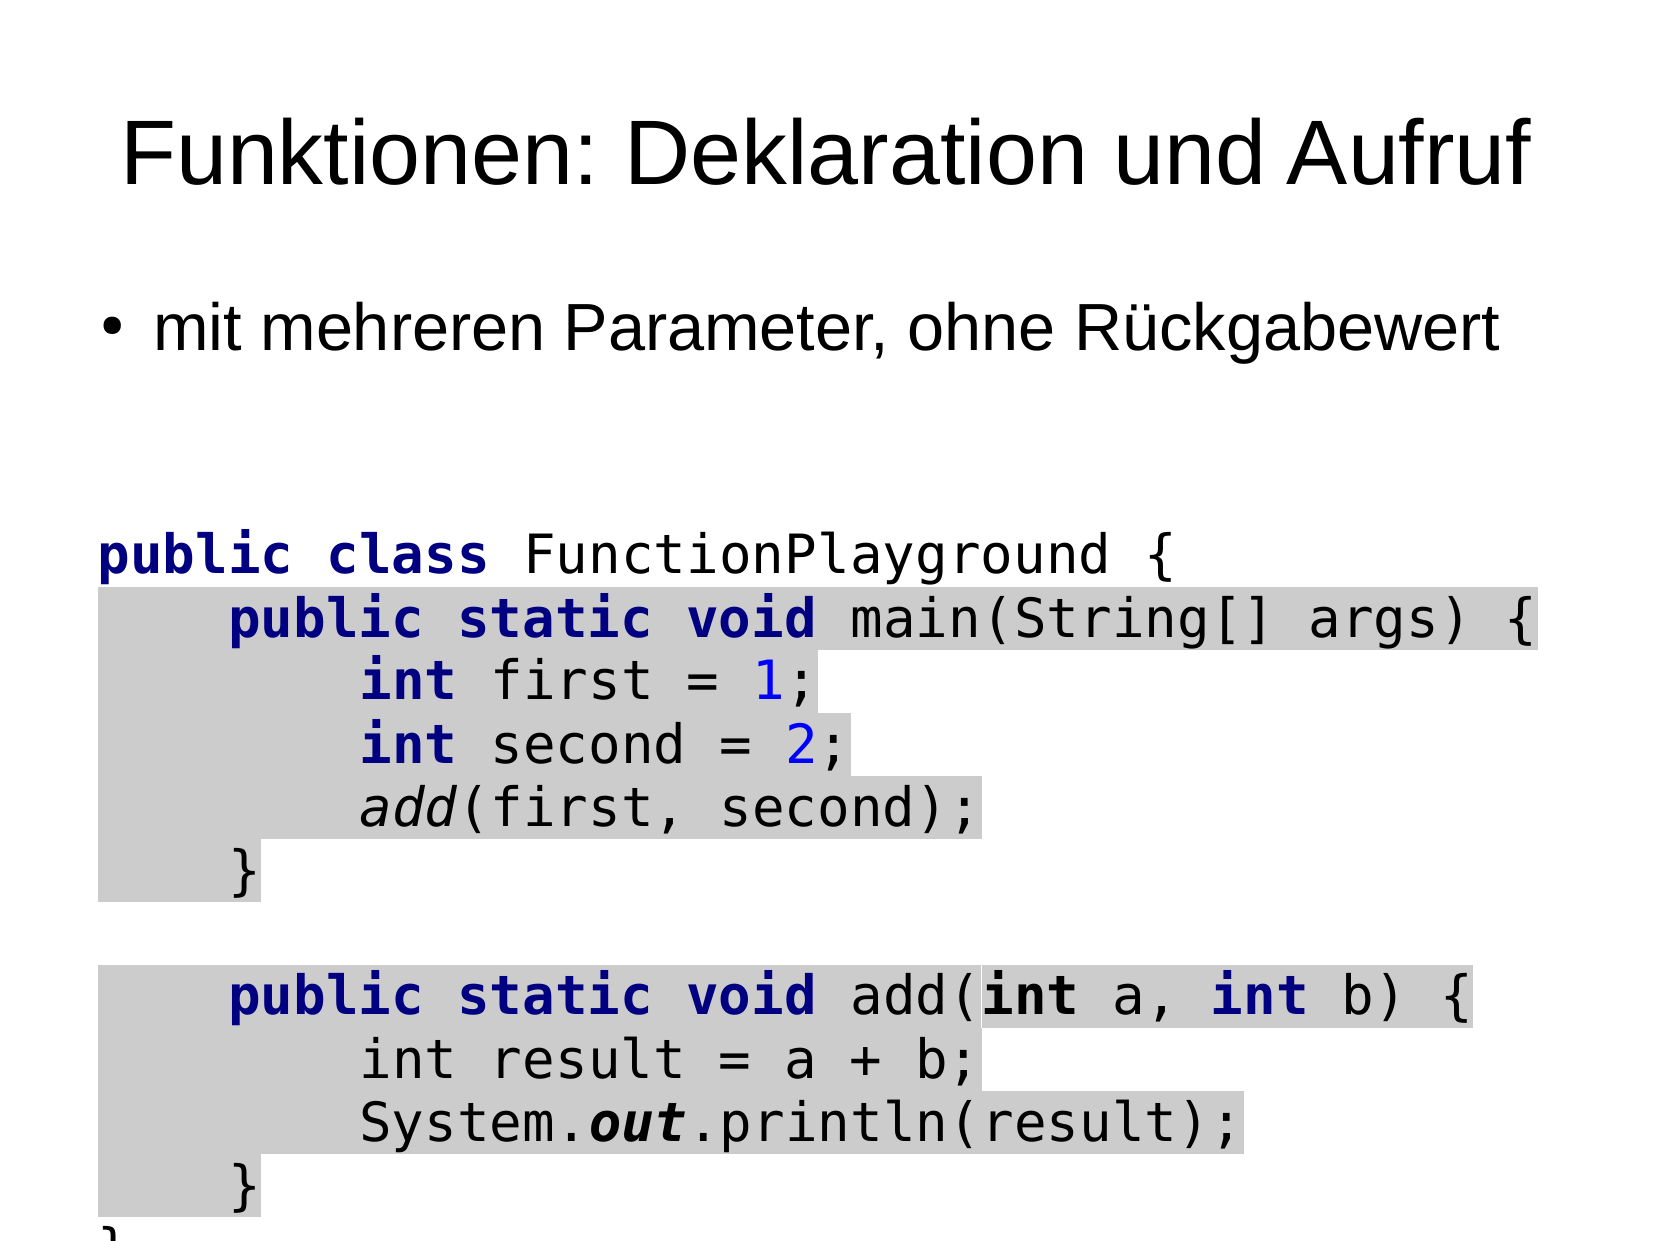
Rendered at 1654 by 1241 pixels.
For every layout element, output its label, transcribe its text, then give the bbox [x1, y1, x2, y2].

list mit mehreren Parameter, ohne Rückgabewert [82, 290, 1571, 516]
title Funktionen: Deklaration und Aufruf [82, 49, 1571, 257]
text_box public class FunctionPlayground { public static void main(String[] args) { int first = 1; int second = 2; add(first, second); } public static void add(int a, int b) { int result = a + b; System.out.println(result); } } [82, 516, 1571, 1241]
